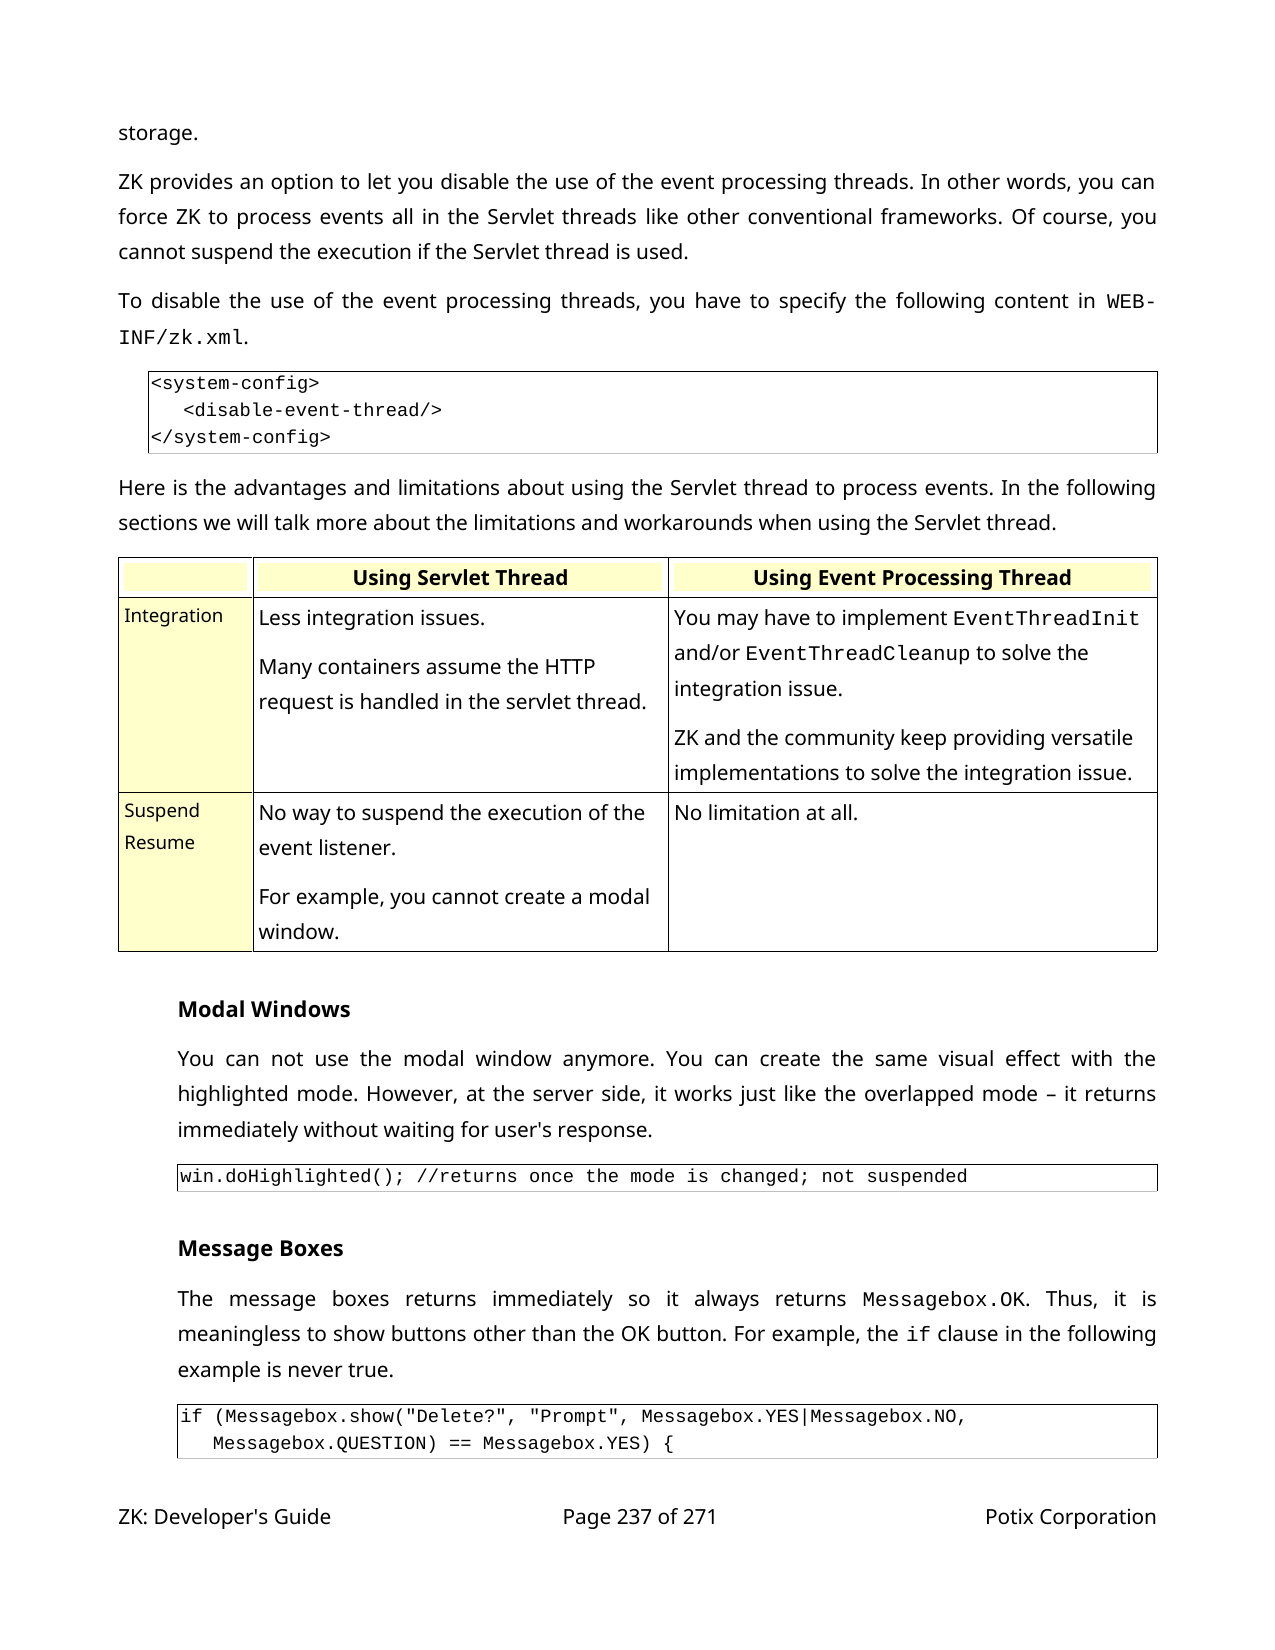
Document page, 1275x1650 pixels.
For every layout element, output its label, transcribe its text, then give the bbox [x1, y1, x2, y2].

text Here is the advantages and limitations about using the Servlet thread to process events. In the following sections we will talk more about the limitations and workarounds when using the Servlet thread. [118, 473, 1157, 537]
text The message boxes returns immediately so it always returns Messagebox.OK. Thus, it is meaningless to show buttons other than the OK button. For example, the if clause in the following example is never true. [177, 1284, 1157, 1383]
text storage. [118, 118, 1157, 146]
table_cell Suspend Resume [119, 793, 252, 951]
subtitle Message Boxes [177, 1233, 1157, 1263]
text win.doHighlighted(); //returns once the mode is changed; not suspended [178, 1165, 1157, 1191]
text Messagebox.QUESTION) == Messagebox.YES) { [178, 1431, 1157, 1458]
text ZK provides an option to let you disable the use of the event processing threads. In other words, you can force ZK to process events all in the Servlet threads like other conventional frameworks. Of course, you cannot suspend the execution if the Servlet thread is used. [118, 167, 1157, 266]
table_cell Less integration issues. Many containers assume the HTTP request is handled in the servlet thread. [254, 598, 668, 792]
table_cell No limitation at all. [669, 793, 1157, 951]
text if (Messagebox.show("Delete?", "Prompt", Messagebox.YES|Messagebox.NO, [178, 1405, 1157, 1428]
text <system-config> [149, 372, 1157, 395]
table_header Using Servlet Thread [254, 558, 668, 597]
subtitle Modal Windows [177, 994, 1157, 1024]
table_header Using Event Processing Thread [669, 558, 1157, 597]
text <disable-event-thread/> [149, 398, 1157, 422]
text You can not use the modal window anymore. You can create the same visual effect with the highlighted mode. However, at the server side, it works just like the overlapped mode – it returns immediately without waiting for user's response. [177, 1044, 1157, 1143]
table_cell Integration [119, 598, 252, 792]
text To disable the use of the event processing threads, you have to specify the following content in WEB-INF/zk.xml. [118, 286, 1157, 350]
table_header [119, 558, 252, 597]
table_cell You may have to implement EventThreadInit and/or EventThreadCleanup to solve the integration issue. ZK and the community keep providing versatile implementations to solve the integration issue. [669, 598, 1157, 792]
text </system-config> [149, 425, 1157, 453]
table_cell No way to suspend the execution of the event listener. For example, you cannot create a modal window. [254, 793, 668, 951]
